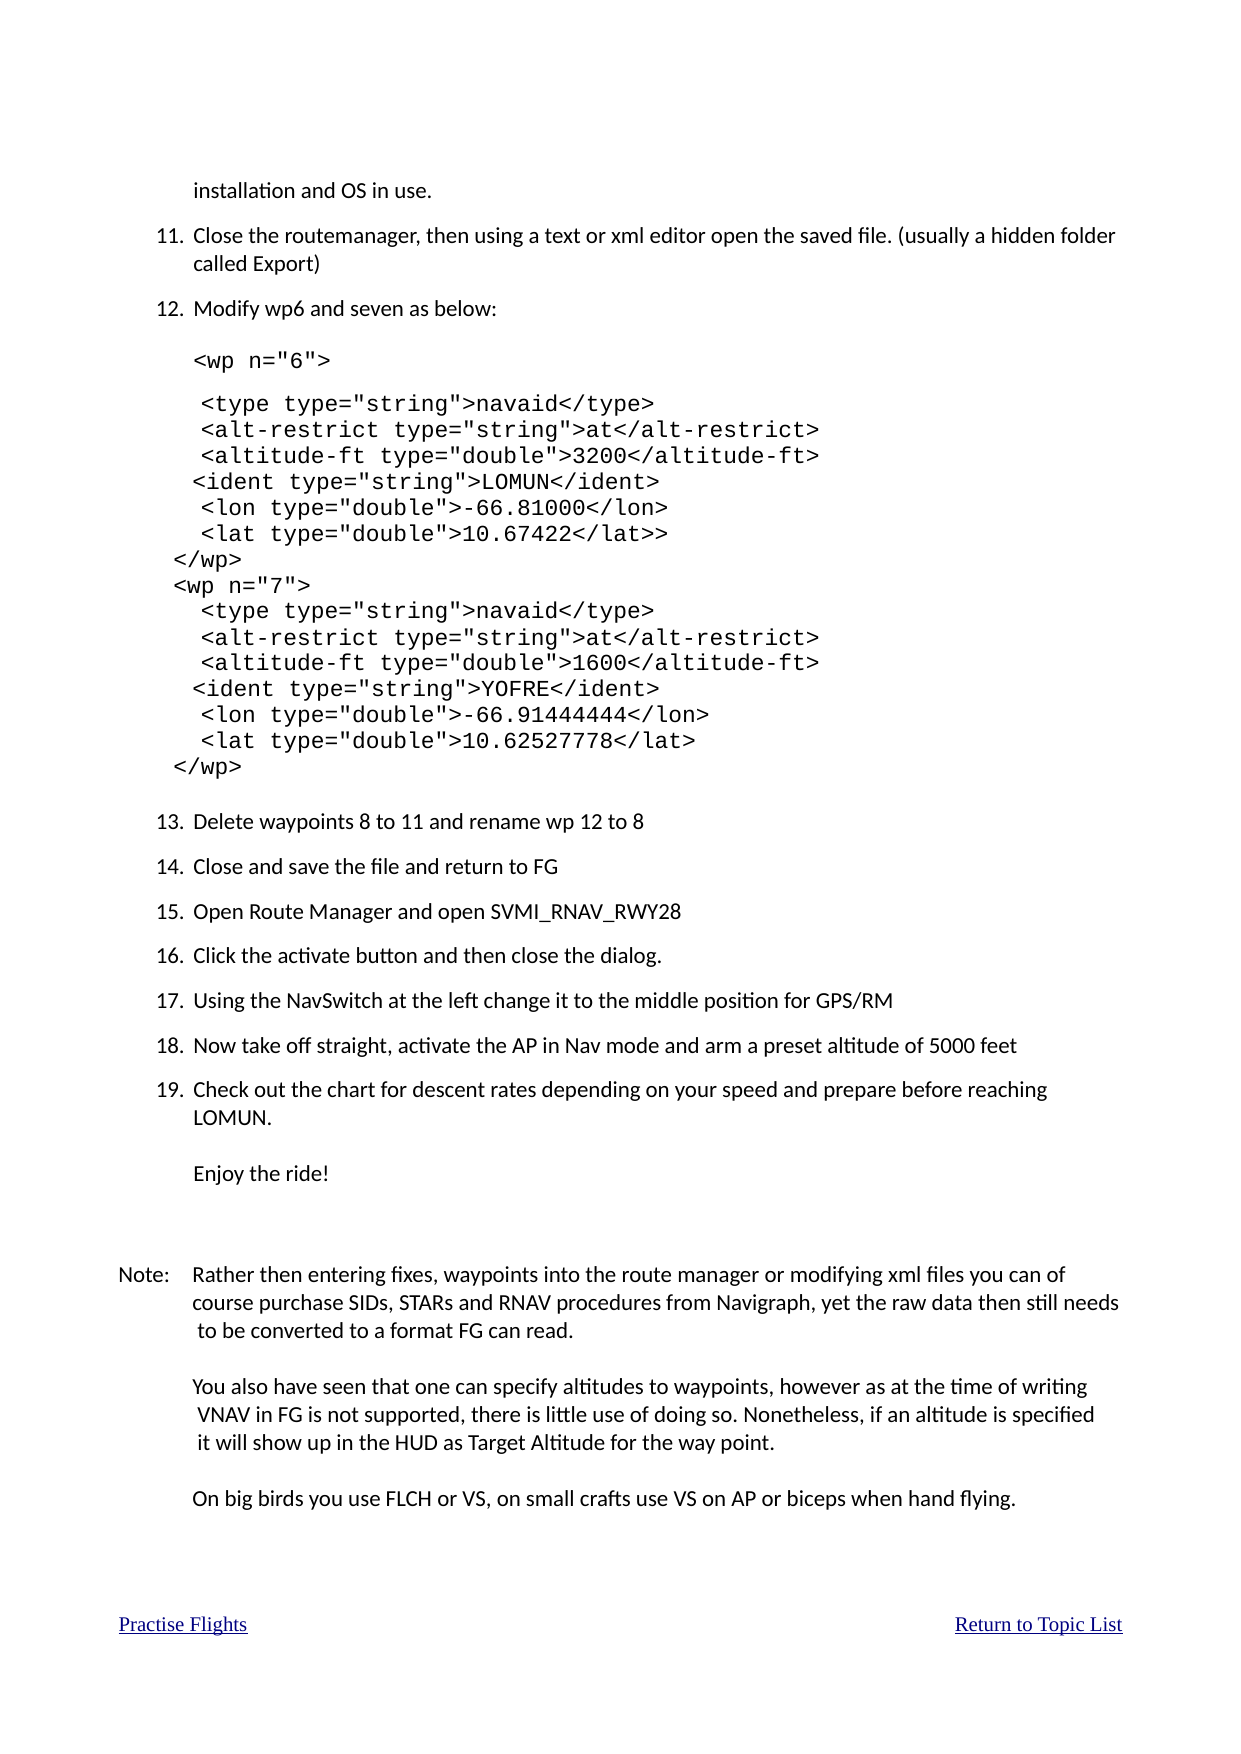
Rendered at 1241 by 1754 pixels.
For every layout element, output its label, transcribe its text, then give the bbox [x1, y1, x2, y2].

text <wp n="7"> [118, 574, 1122, 600]
list Close the routemanager, then using a text or xml editor open the saved file. (usually a hidden folder called Export) [156, 221, 1122, 277]
text </wp> [118, 548, 1122, 574]
text <ident type="string">YOFRE</ident> [118, 678, 1122, 704]
list Open Route Manager and open SVMI_RNAV_RWY28 [156, 897, 1122, 925]
list Close and save the file and return to FG [156, 852, 1122, 880]
text <lat type="double">10.67422</lat>> [118, 522, 1122, 548]
text <altitude-ft type="double">1600</altitude-ft> [118, 652, 1122, 678]
text <alt-restrict type="string">at</alt-restrict> [118, 418, 1122, 444]
text <type type="string">navaid</type> [118, 600, 1122, 626]
text Note: Rather then entering fixes, waypoints into the route manager or modifying xml files you can of course purchase SIDs, STARs and RNAV procedures from Navigraph, yet the raw data then still needs to be converted to a format FG can read. You also have seen that one can specify altitudes to waypoints, however as at the time of writing VNAV in FG is not supported, there is little use of doing so. Nonetheless, if an altitude is specified it will show up in the HUD as Target Altitude for the way point. On big birds you use FLCH or VS, on small crafts use VS on AP or biceps when hand flying. [118, 1260, 1122, 1541]
text <type type="string">navaid</type> [118, 392, 1122, 418]
list Click the activate button and then close the dialog. [156, 941, 1122, 969]
text <altitude-ft type="double">3200</altitude-ft> [118, 444, 1122, 470]
list Delete waypoints 8 to 11 and rename wp 12 to 8 [156, 807, 1122, 835]
text <lat type="double">10.62527778</lat> [118, 729, 1122, 756]
text <lon type="double">-66.81000</lon> [118, 496, 1122, 522]
list installation and OS in use. [156, 176, 1122, 204]
list Now take off straight, activate the AP in Nav mode and arm a preset altitude of 5000 feet [156, 1031, 1122, 1059]
list Modify wp6 and seven as below: <wp n="6"> [156, 294, 1122, 376]
list Using the NavSwitch at the left change it to the middle position for GPS/RM [156, 986, 1122, 1014]
text <alt-restrict type="string">at</alt-restrict> [118, 626, 1122, 652]
text <ident type="string">LOMUN</ident> [118, 470, 1122, 496]
text </wp> [118, 756, 1122, 807]
text <lon type="double">-66.91444444</lon> [118, 704, 1122, 729]
list Check out the chart for descent rates depending on your speed and prepare before reaching LOMUN. Enjoy the ride! [156, 1076, 1122, 1244]
